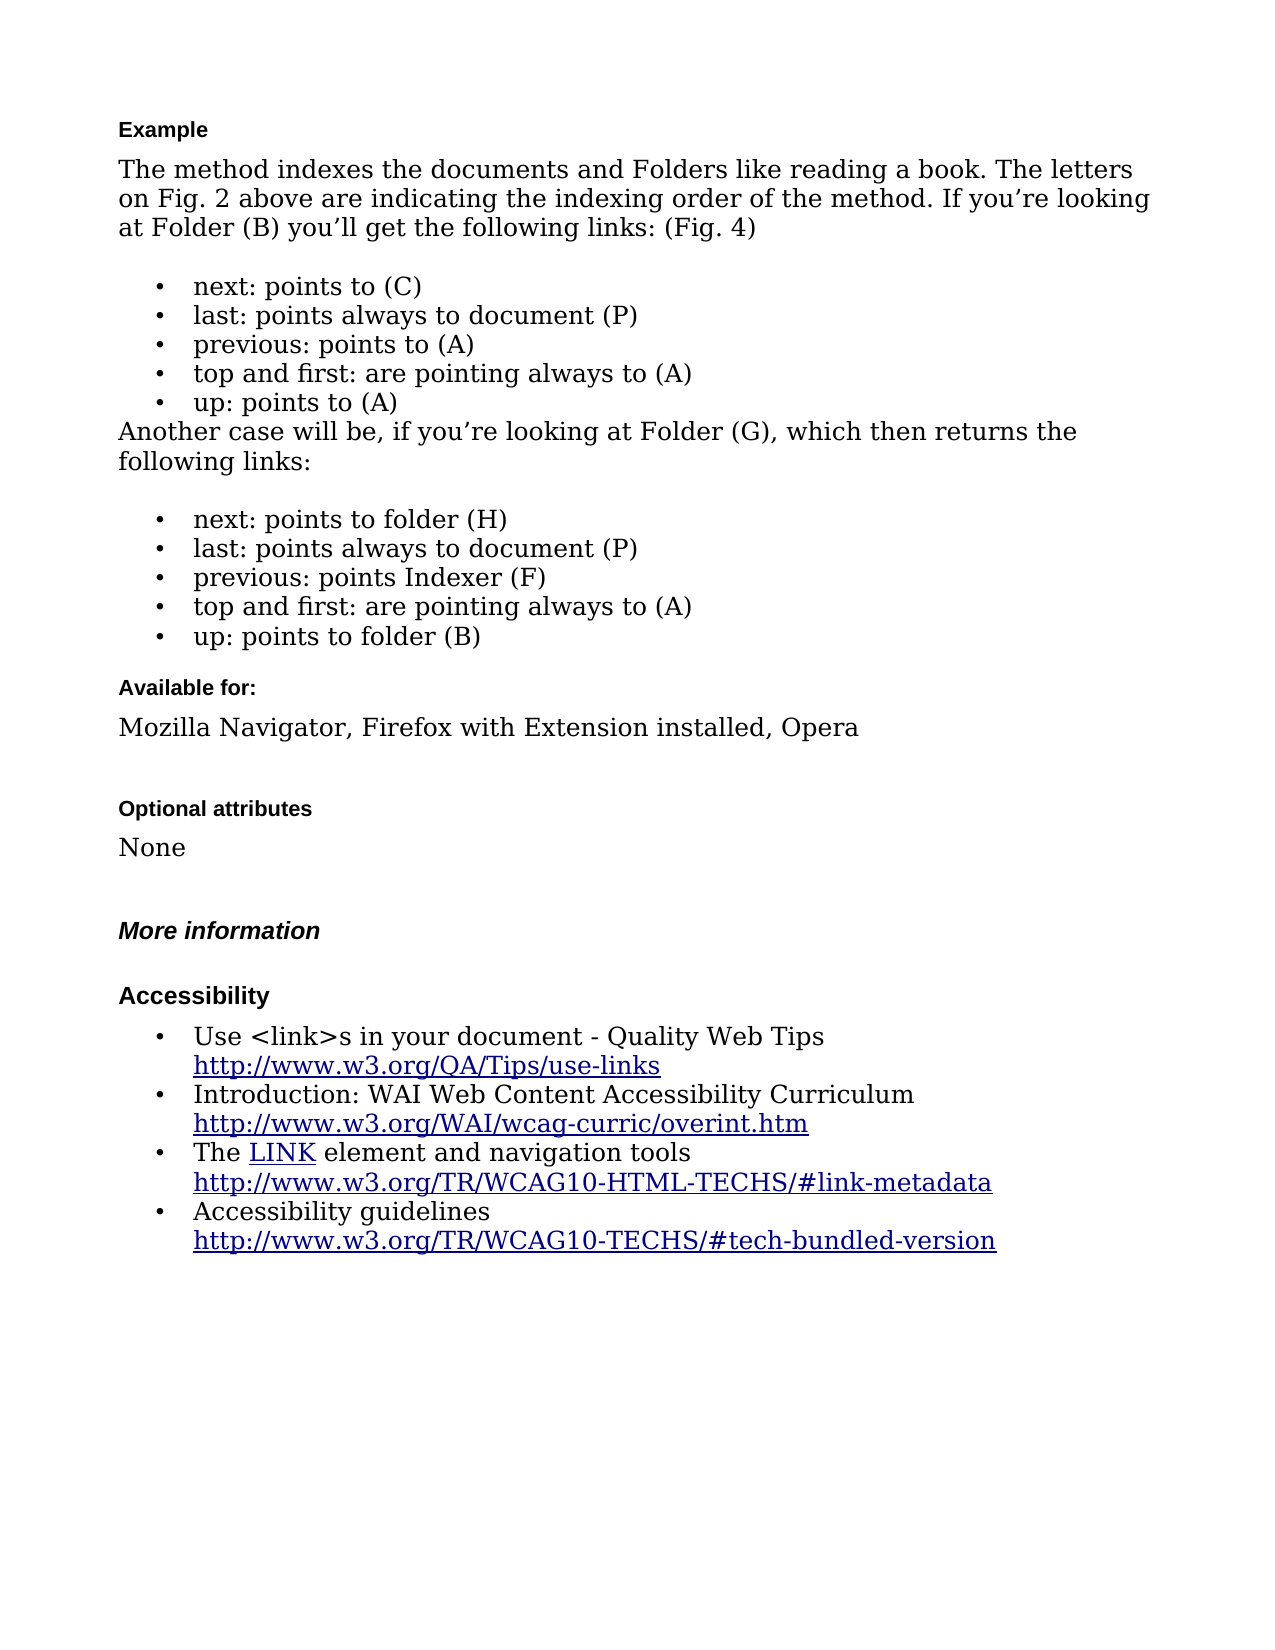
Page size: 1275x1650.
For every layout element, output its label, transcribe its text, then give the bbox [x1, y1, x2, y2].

text Another case will be, if you’re looking at Folder (G), which then returns the following links: [118, 418, 1157, 505]
list last: points always to document (P) [156, 301, 1157, 330]
subtitle Example [118, 118, 1157, 143]
list previous: points to (A) [156, 330, 1157, 359]
list The LINK element and navigation tools http://www.w3.org/TR/WCAG10-HTML-TECHS/#link-metadata [156, 1139, 1157, 1197]
list up: points to folder (B) [156, 622, 1157, 651]
list next: points to folder (H) [156, 505, 1157, 534]
subtitle More information [118, 917, 1157, 944]
list up: points to (A) [156, 388, 1157, 418]
text The method indexes the documents and Folders like reading a book. The letters on Fig. 2 above are indicating the indexing order of the method. If you’re looking at Folder (B) you’ll get the following links: (Fig. 4) [118, 155, 1157, 272]
list last: points always to document (P) [156, 534, 1157, 563]
list top and first: are pointing always to (A) [156, 359, 1157, 388]
list Accessibility guidelines http://www.w3.org/TR/WCAG10-TECHS/#tech-bundled-version [156, 1197, 1157, 1255]
text Mozilla Navigator, Firefox with Extension installed, Opera [118, 713, 1157, 771]
list next: points to (C) [156, 272, 1157, 301]
list Use <link>s in your document - Quality Web Tips http://www.w3.org/QA/Tips/use-links [156, 1022, 1157, 1080]
list Introduction: WAI Web Content Accessibility Curriculum http://www.w3.org/WAI/wcag-curric/overint.htm [156, 1080, 1157, 1139]
list previous: points Indexer (F) [156, 563, 1157, 593]
subtitle Available for: [118, 676, 1157, 700]
text None [118, 833, 1157, 892]
subtitle Optional attributes [118, 796, 1157, 821]
subtitle Accessibility [118, 982, 1157, 1009]
list top and first: are pointing always to (A) [156, 593, 1157, 622]
